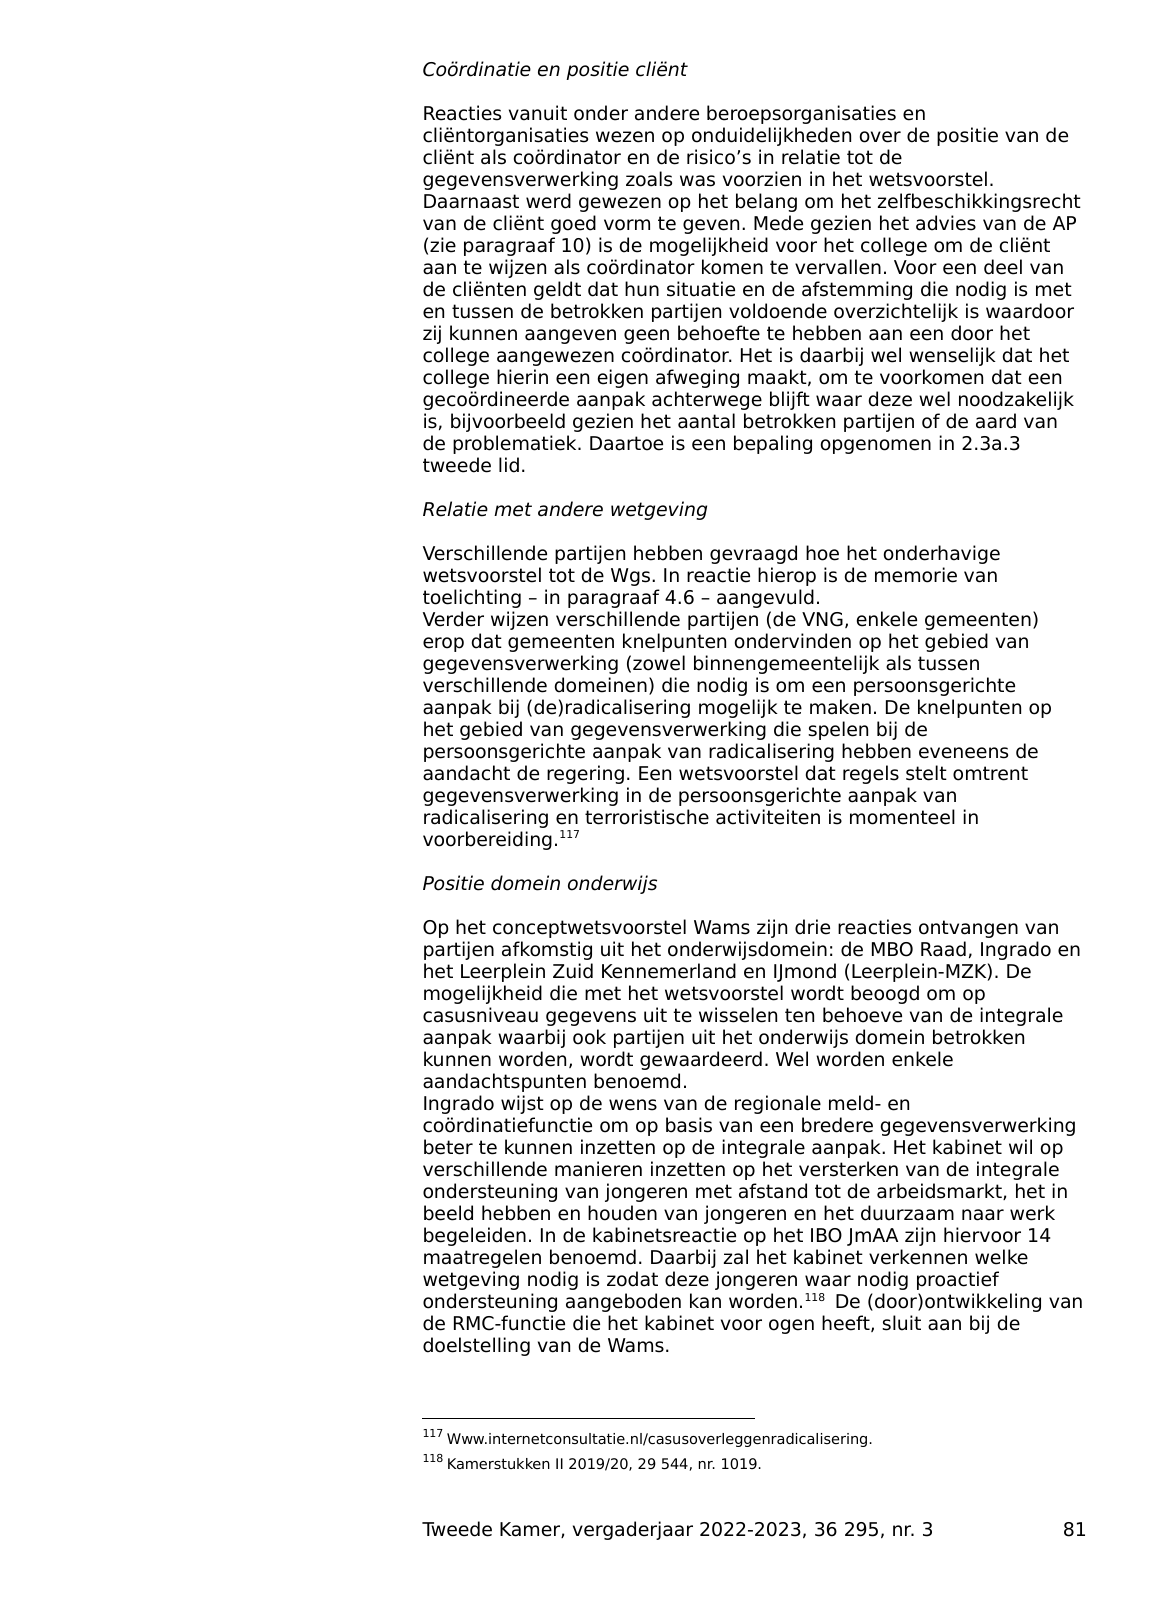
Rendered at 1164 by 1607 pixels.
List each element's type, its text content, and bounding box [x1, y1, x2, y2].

text Ingrado wijst op de wens van de regionale meld- en coördinatiefunctie om op basis van een bredere gegevensverwerking beter te kunnen inzetten op de integrale aanpak. Het kabinet wil op verschillende manieren inzetten op het versterken van de integrale ondersteuning van jongeren met afstand tot de arbeidsmarkt, het in beeld hebben en houden van jongeren en het duurzaam naar werk begeleiden. In de kabinetsreactie op het IBO JmAA zijn hiervoor 14 maatregelen benoemd. Daarbij zal het kabinet verkennen welke wetgeving nodig is zodat deze jongeren waar nodig proactief ondersteuning aangeboden kan worden. De (door)ontwikkeling van de RMC-functie die het kabinet voor ogen heeft, sluit aan bij de doelstelling van de Wams. [422, 1093, 1087, 1357]
subtitle Positie domein onderwijs [422, 873, 1087, 895]
text Www.internetconsultatie.nl/casusoverleggenradicalisering. [422, 1427, 1087, 1449]
text Verschillende partijen hebben gevraagd hoe het onderhavige wetsvoorstel tot de Wgs. In reactie hierop is de memorie van toelichting – in paragraaf 4.6 – aangevuld. [422, 543, 1087, 609]
text Verder wijzen verschillende partijen (de VNG, enkele gemeenten) erop dat gemeenten knelpunten ondervinden op het gebied van gegevensverwerking (zowel binnengemeentelijk als tussen verschillende domeinen) die nodig is om een persoonsgerichte aanpak bij (de)radicalisering mogelijk te maken. De knelpunten op het gebied van gegevensverwerking die spelen bij de persoonsgerichte aanpak van radicalisering hebben eveneens de aandacht de regering. Een wetsvoorstel dat regels stelt omtrent gegevensverwerking in de persoonsgerichte aanpak van radicalisering en terroristische activiteiten is momenteel in voorbereiding. [422, 609, 1087, 851]
text Reacties vanuit onder andere beroepsorganisaties en cliëntorganisaties wezen op onduidelijkheden over de positie van de cliënt als coördinator en de risico’s in relatie tot de gegevensverwerking zoals was voorzien in het wetsvoorstel. Daarnaast werd gewezen op het belang om het zelfbeschikkingsrecht van de cliënt goed vorm te geven. Mede gezien het advies van de AP (zie paragraaf 10) is de mogelijkheid voor het college om de cliënt aan te wijzen als coördinator komen te vervallen. Voor een deel van de cliënten geldt dat hun situatie en de afstemming die nodig is met en tussen de betrokken partijen voldoende overzichtelijk is waardoor zij kunnen aangeven geen behoefte te hebben aan een door het college aangewezen coördinator. Het is daarbij wel wenselijk dat het college hierin een eigen afweging maakt, om te voorkomen dat een gecoördineerde aanpak achterwege blijft waar deze wel noodzakelijk is, bijvoorbeeld gezien het aantal betrokken partijen of de aard van de problematiek. Daartoe is een bepaling opgenomen in 2.3a.3 tweede lid. [422, 103, 1087, 477]
subtitle Coördinatie en positie cliënt [422, 59, 1087, 81]
text Op het conceptwetsvoorstel Wams zijn drie reacties ontvangen van partijen afkomstig uit het onderwijsdomein: de MBO Raad, Ingrado en het Leerplein Zuid Kennemerland en IJmond (Leerplein-MZK). De mogelijkheid die met het wetsvoorstel wordt beoogd om op casusniveau gegevens uit te wisselen ten behoeve van de integrale aanpak waarbij ook partijen uit het onderwijs domein betrokken kunnen worden, wordt gewaardeerd. Wel worden enkele aandachtspunten benoemd. [422, 917, 1087, 1093]
text Kamerstukken II 2019/20, 29 544, nr. 1019. [422, 1452, 1087, 1474]
subtitle Relatie met andere wetgeving [422, 499, 1087, 521]
